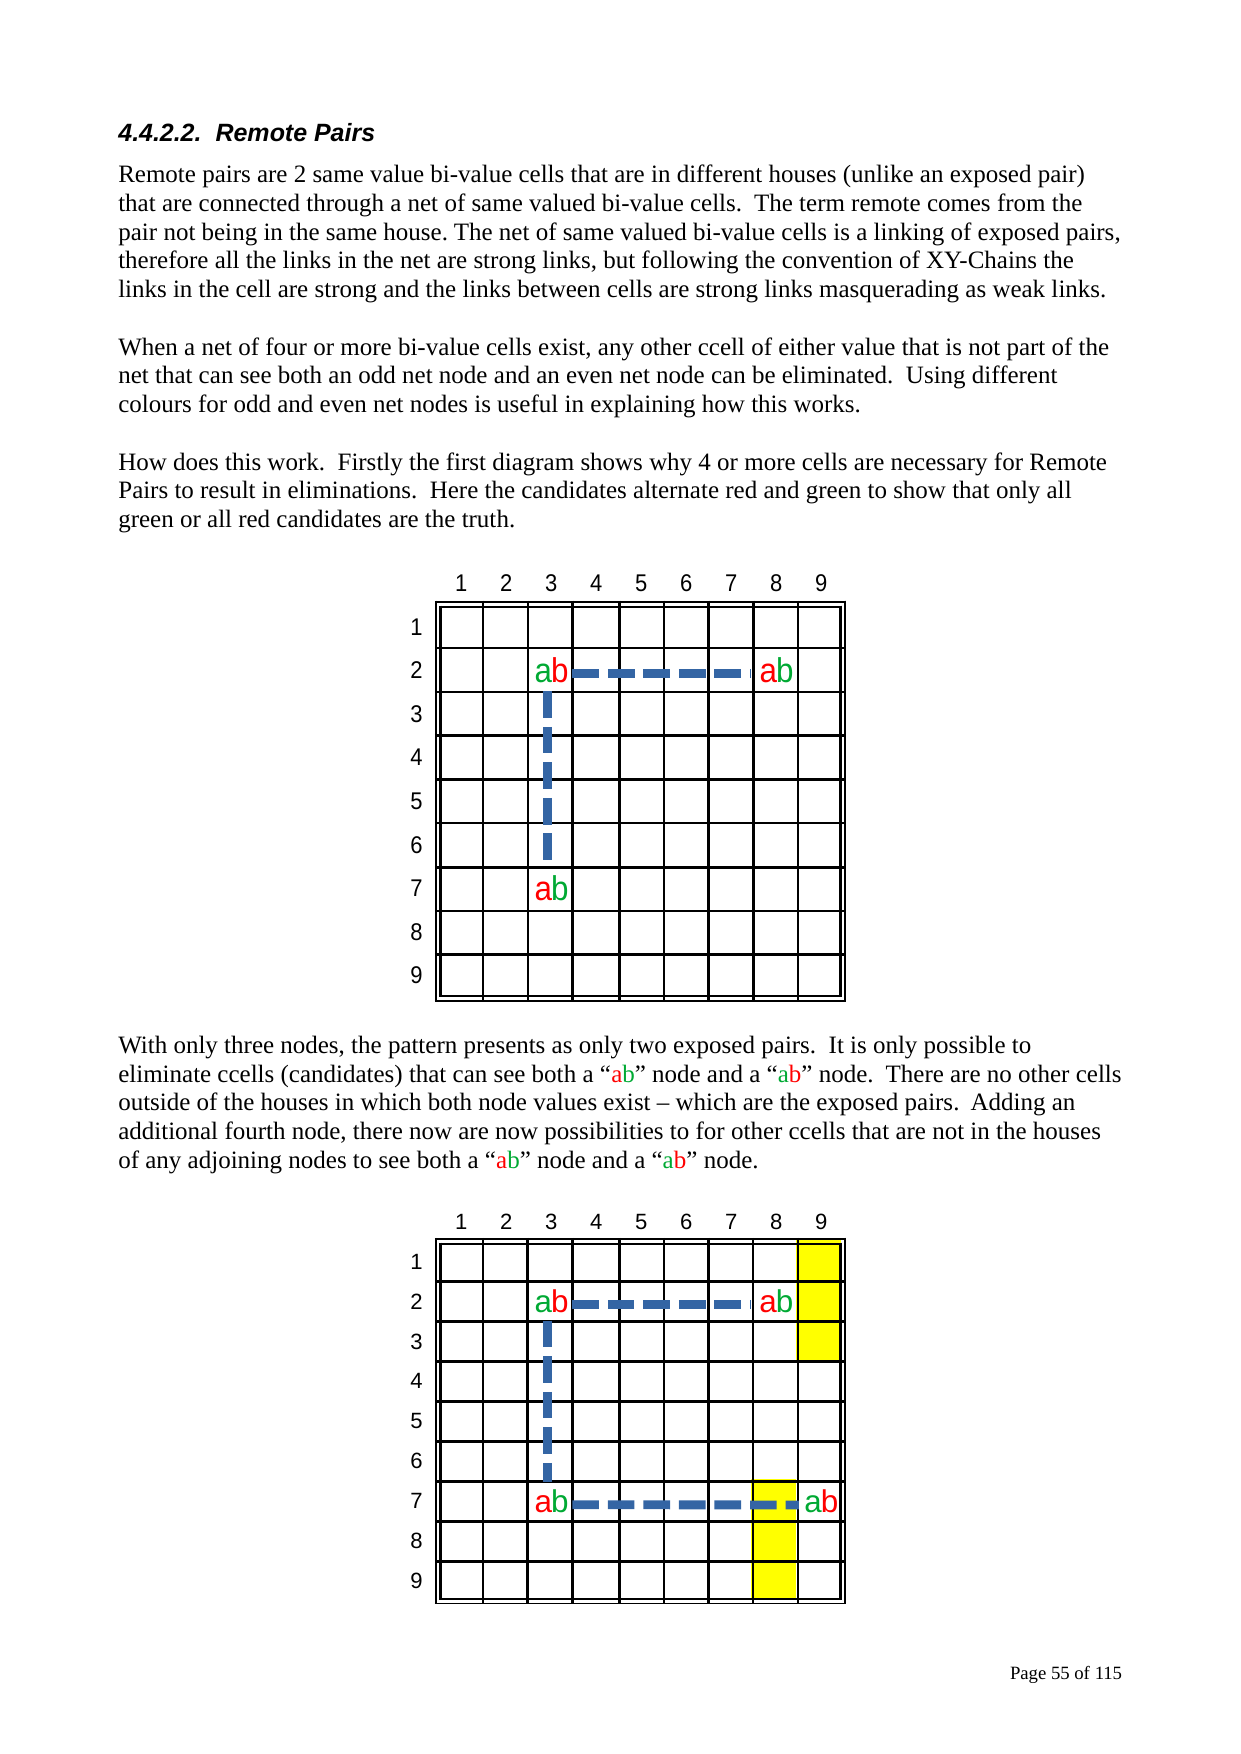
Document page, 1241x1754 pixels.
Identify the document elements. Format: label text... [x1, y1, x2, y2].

subtitle Remote Pairs [118, 118, 1122, 147]
text When a net of four or more bi-value cells exist, any other ccell of either value that is not part of the net that can see both an odd net node and an even net node can be eliminated. Using different colours for odd and even net nodes is useful in explaining how this works. [118, 332, 1122, 418]
text Remote pairs are 2 same value bi-value cells that are in different houses (unlike an exposed pair) that are connected through a net of same valued bi-value cells. The term remote comes from the pair not being in the same house. The net of same valued bi-value cells is a linking of exposed pairs, therefore all the links in the net are strong links, but following the convention of XY-Chains the links in the cell are strong and the links between cells are strong links masquerading as weak links. [118, 159, 1122, 303]
text With only three nodes, the pattern presents as only two exposed pairs. It is only possible to eliminate ccells (candidates) that can see both a “ab” node and a “ab” node. There are no other cells outside of the houses in which both node values exist – which are the exposed pairs. Adding an additional fourth node, there now are now possibilities to for other ccells that are not in the houses of any adjoining nodes to see both a “ab” node and a “ab” node. [118, 1030, 1122, 1174]
text How does this work. Firstly the first diagram shows why 4 or more cells are necessary for Remote Pairs to result in eliminations. Here the candidates alternate red and green to show that only all green or all red candidates are the truth. [118, 447, 1122, 533]
